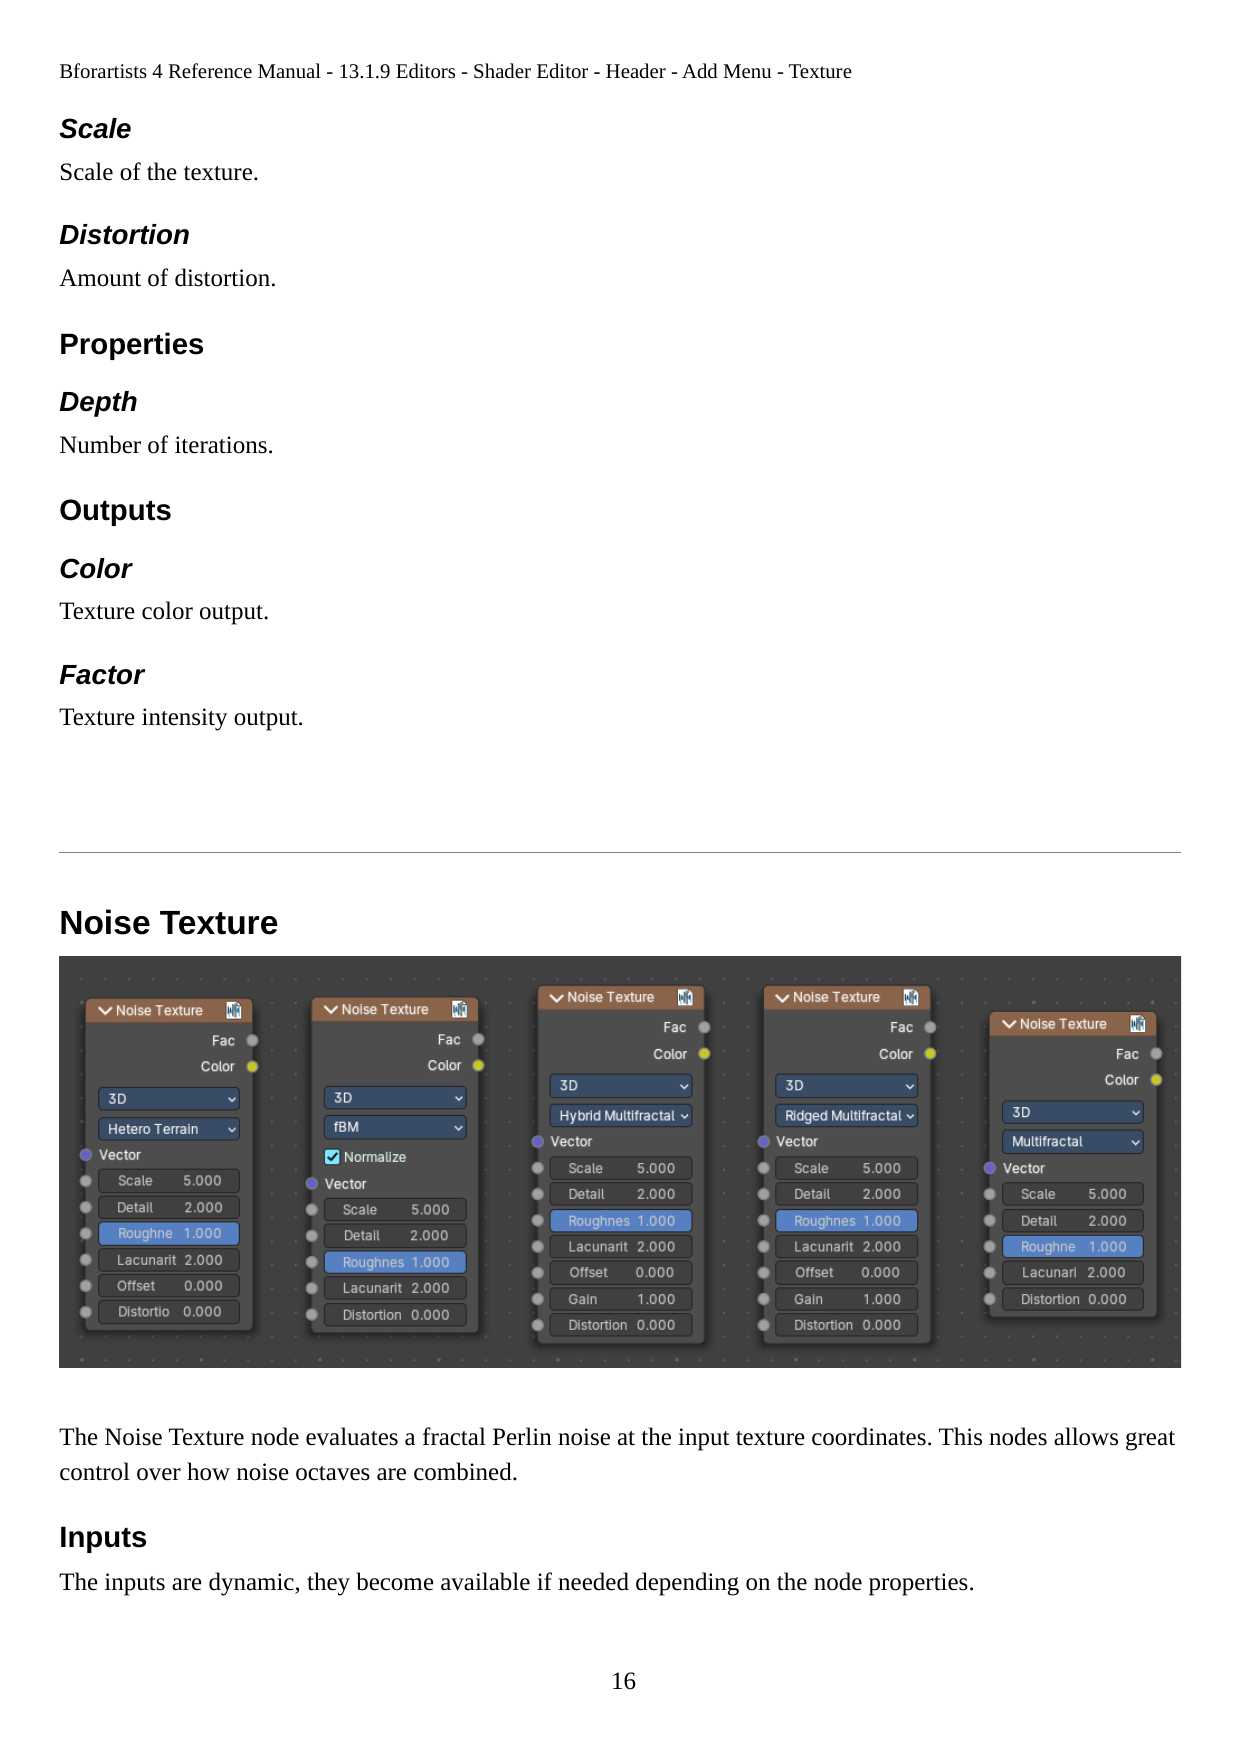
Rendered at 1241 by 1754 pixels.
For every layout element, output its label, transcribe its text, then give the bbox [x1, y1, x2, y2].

text Texture intensity output. [59, 702, 1181, 731]
picture [59, 956, 1182, 1368]
text The Noise Texture node evaluates a fractal Perlin noise at the input texture coordinates. This nodes allows great control over how noise octaves are combined. [59, 1422, 1181, 1486]
subtitle Scale [59, 113, 1181, 144]
subtitle Outputs [59, 493, 1181, 527]
subtitle Factor [59, 658, 1181, 690]
subtitle Color [59, 552, 1181, 584]
subtitle Inputs [59, 1520, 1181, 1554]
text Texture color output. [59, 596, 1181, 625]
subtitle Distortion [59, 218, 1181, 250]
subtitle Depth [59, 385, 1181, 417]
subtitle Properties [59, 327, 1181, 360]
subtitle Noise Texture [59, 903, 1181, 941]
text Scale of the texture. [59, 157, 1181, 186]
text Number of iterations. [59, 430, 1181, 458]
text The inputs are dynamic, they become available if needed depending on the node properties. [59, 1567, 1181, 1595]
text Amount of distortion. [59, 263, 1181, 292]
